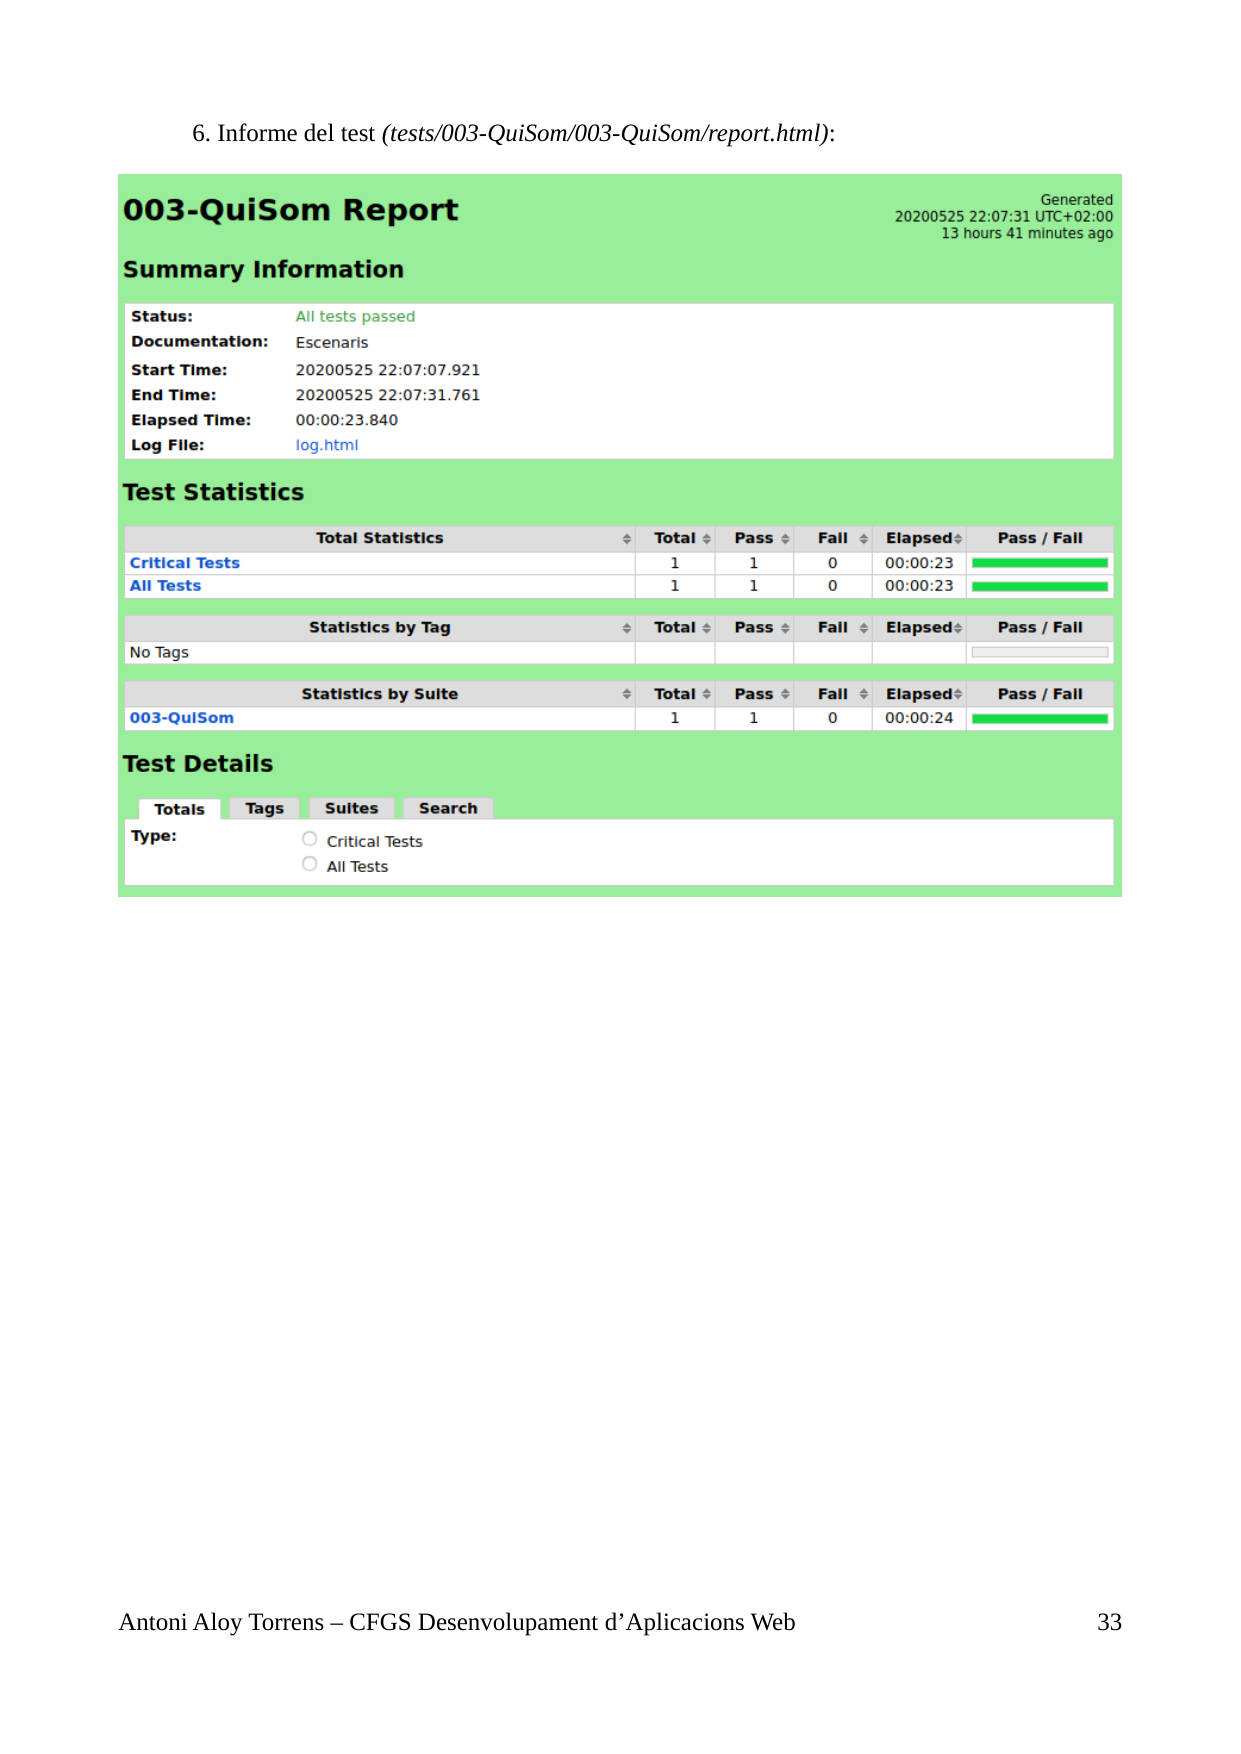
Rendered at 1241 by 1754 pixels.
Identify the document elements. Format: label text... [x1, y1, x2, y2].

text 6. Informe del test (tests/003-QuiSom/003-QuiSom/report.html): [118, 118, 1122, 147]
picture [118, 174, 1123, 897]
